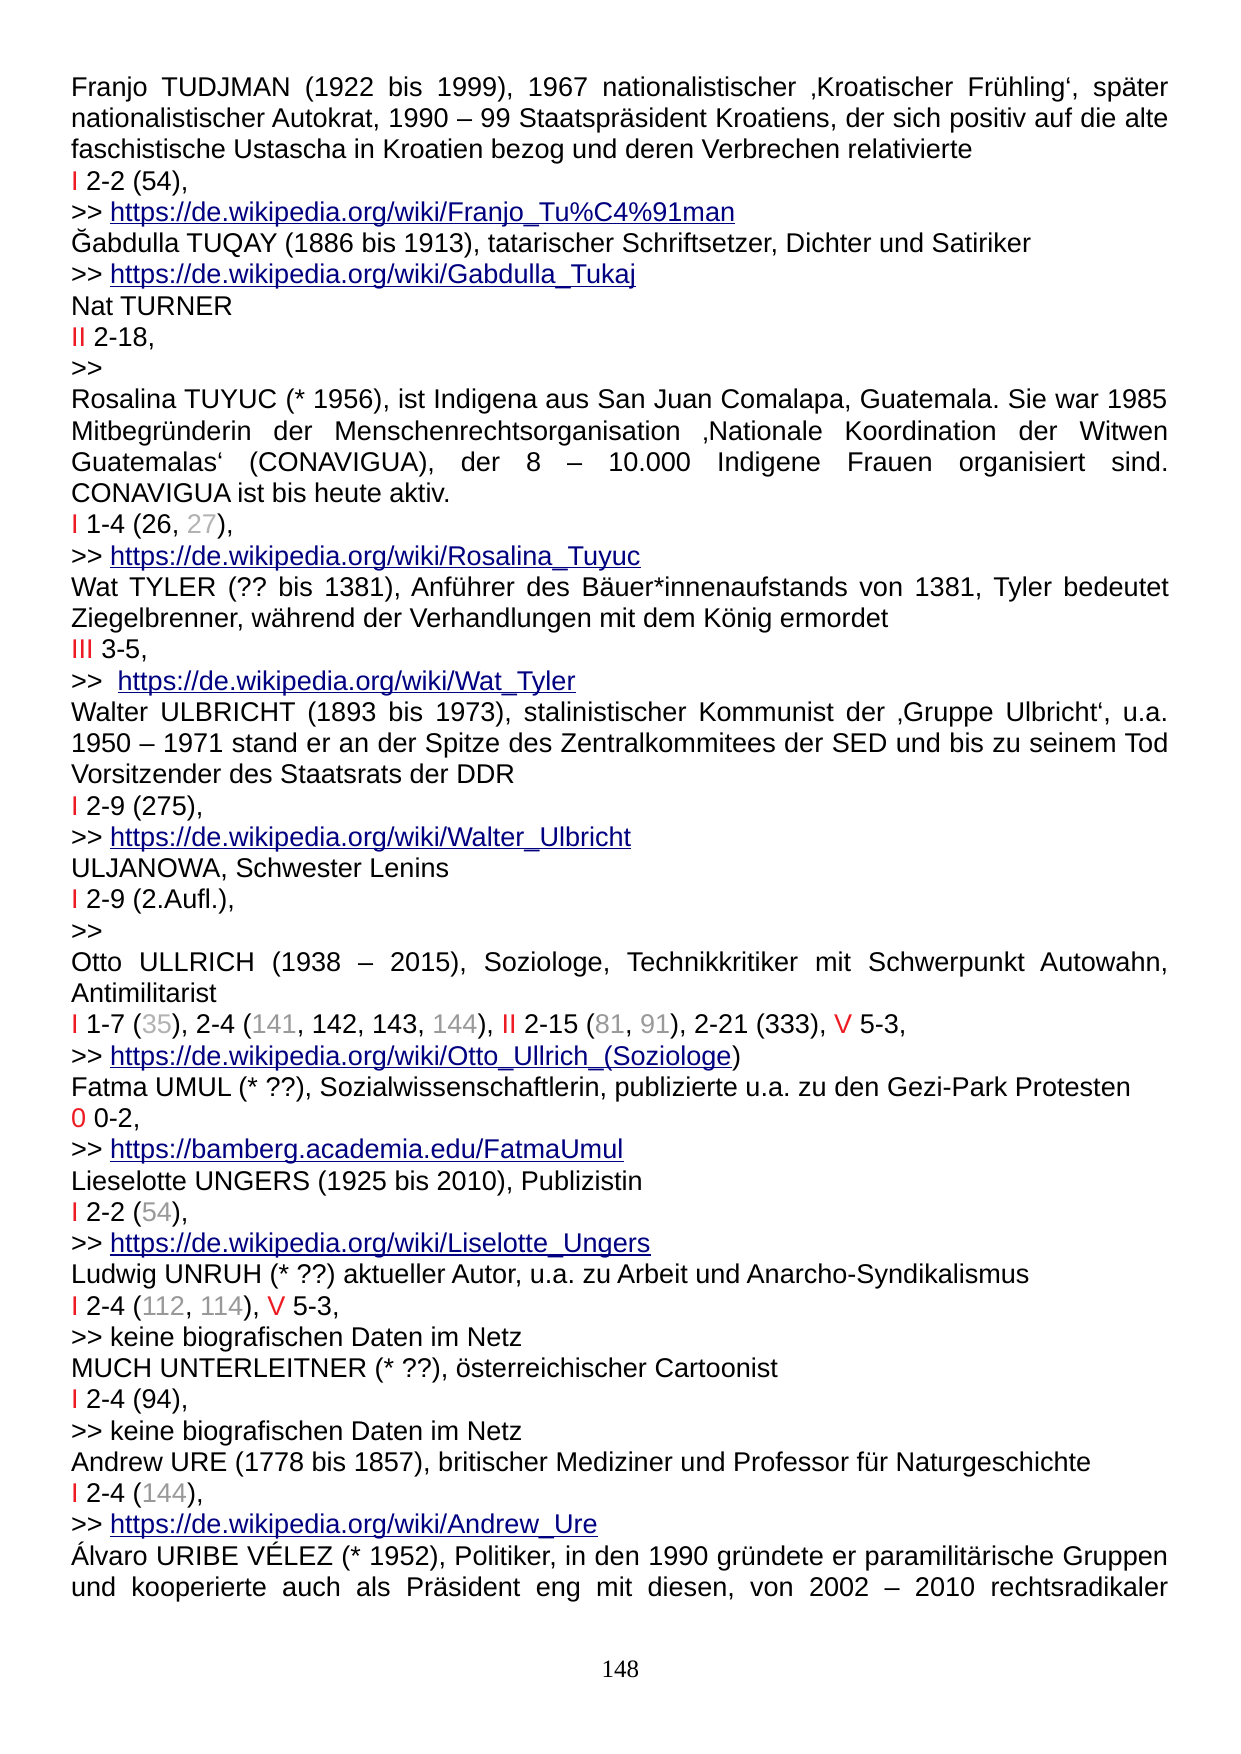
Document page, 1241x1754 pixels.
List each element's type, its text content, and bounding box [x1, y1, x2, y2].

subtitle >> https://de.wikipedia.org/wiki/Gabdulla_Tukaj [71, 258, 1169, 289]
subtitle I 2-9 (2.Aufl.), [71, 883, 1169, 914]
subtitle >> https://de.wikipedia.org/wiki/Walter_Ulbricht [71, 821, 1169, 852]
subtitle I 2-4 (144), [71, 1477, 1169, 1508]
subtitle I 2-4 (112, 114), V 5-3, [71, 1289, 1169, 1321]
subtitle >> https://de.wikipedia.org/wiki/Wat_Tyler [71, 664, 1169, 696]
subtitle 0 0-2, [71, 1102, 1169, 1133]
subtitle I 1-7 (35), 2-4 (141, 142, 143, 144), II 2-15 (81, 91), 2-21 (333), V 5-3, [71, 1008, 1169, 1039]
subtitle Wat TYLER (?? bis 1381), Anführer des Bäuer*innenaufstands von 1381, Tyler bedeutet Ziegelbrenner, während der Verhandlungen mit dem König ermordet [71, 571, 1169, 633]
subtitle III 3-5, [71, 633, 1169, 664]
subtitle Andrew URE (1778 bis 1857), britischer Mediziner und Professor für Naturgeschichte [71, 1446, 1169, 1477]
subtitle Ludwig UNRUH (* ??) aktueller Autor, u.a. zu Arbeit und Anarcho-Syndikalismus [71, 1258, 1169, 1289]
subtitle Álvaro URIBE VÉLEZ (* 1952), Politiker, in den 1990 gründete er paramilitärische Gruppen und kooperierte auch als Präsident eng mit diesen, von 2002 – 2010 rechtsradikaler [71, 1539, 1169, 1602]
subtitle Walter ULBRICHT (1893 bis 1973), stalinistischer Kommunist der ‚Gruppe Ulbricht‘, u.a. 1950 – 1971 stand er an der Spitze des Zentralkommitees der SED und bis zu seinem Tod Vorsitzender des Staatsrats der DDR [71, 696, 1169, 789]
subtitle >> https://de.wikipedia.org/wiki/Andrew_Ure [71, 1508, 1169, 1539]
subtitle ULJANOWA, Schwester Lenins [71, 852, 1169, 883]
subtitle Otto ULLRICH (1938 – 2015), Soziologe, Technikkritiker mit Schwerpunkt Autowahn, Antimilitarist [71, 946, 1169, 1008]
subtitle II 2-18, [71, 321, 1169, 352]
subtitle >> keine biografischen Daten im Netz [71, 1414, 1169, 1446]
subtitle I 1-4 (26, 27), [71, 508, 1169, 539]
subtitle >> [71, 352, 1169, 383]
subtitle Lieselotte UNGERS (1925 bis 2010), Publizistin [71, 1164, 1169, 1196]
subtitle >> [71, 914, 1169, 946]
subtitle Rosalina TUYUC (* 1956), ist Indigena aus San Juan Comalapa, Guatemala. Sie war 1985 Mitbegründerin der Menschenrechtsorganisation ‚Nationale Koordination der Witwen Guatemalas‘ (CONAVIGUA), der 8 – 10.000 Indigene Frauen organisiert sind. CONAVIGUA ist bis heute aktiv. [71, 383, 1169, 508]
subtitle Fatma UMUL (* ??), Sozialwissenschaftlerin, publizierte u.a. zu den Gezi-Park Protesten [71, 1071, 1169, 1102]
subtitle >> keine biografischen Daten im Netz [71, 1321, 1169, 1352]
subtitle >> https://de.wikipedia.org/wiki/Otto_Ullrich_(Soziologe) [71, 1039, 1169, 1071]
subtitle >> https://de.wikipedia.org/wiki/Franjo_Tu%C4%91man [71, 196, 1169, 227]
subtitle >> https://de.wikipedia.org/wiki/Liselotte_Ungers [71, 1227, 1169, 1258]
subtitle >> https://de.wikipedia.org/wiki/Rosalina_Tuyuc [71, 539, 1169, 571]
subtitle Franjo TUDJMAN (1922 bis 1999), 1967 nationalistischer ‚Kroatischer Frühling‘, später nationalistischer Autokrat, 1990 – 99 Staatspräsident Kroatiens, der sich positiv auf die alte faschistische Ustascha in Kroatien bezog und deren Verbrechen relativierte [71, 71, 1169, 164]
subtitle I 2-9 (275), [71, 789, 1169, 821]
subtitle I 2-4 (94), [71, 1383, 1169, 1414]
subtitle Ğabdulla TUQAY (1886 bis 1913), tatarischer Schriftsetzer, Dichter und Satiriker [71, 227, 1169, 258]
subtitle MUCH UNTERLEITNER (* ??), österreichischer Cartoonist [71, 1352, 1169, 1383]
subtitle Nat TURNER [71, 289, 1169, 321]
subtitle I 2-2 (54), [71, 164, 1169, 196]
subtitle >> https://bamberg.academia.edu/FatmaUmul [71, 1133, 1169, 1164]
subtitle I 2-2 (54), [71, 1196, 1169, 1227]
